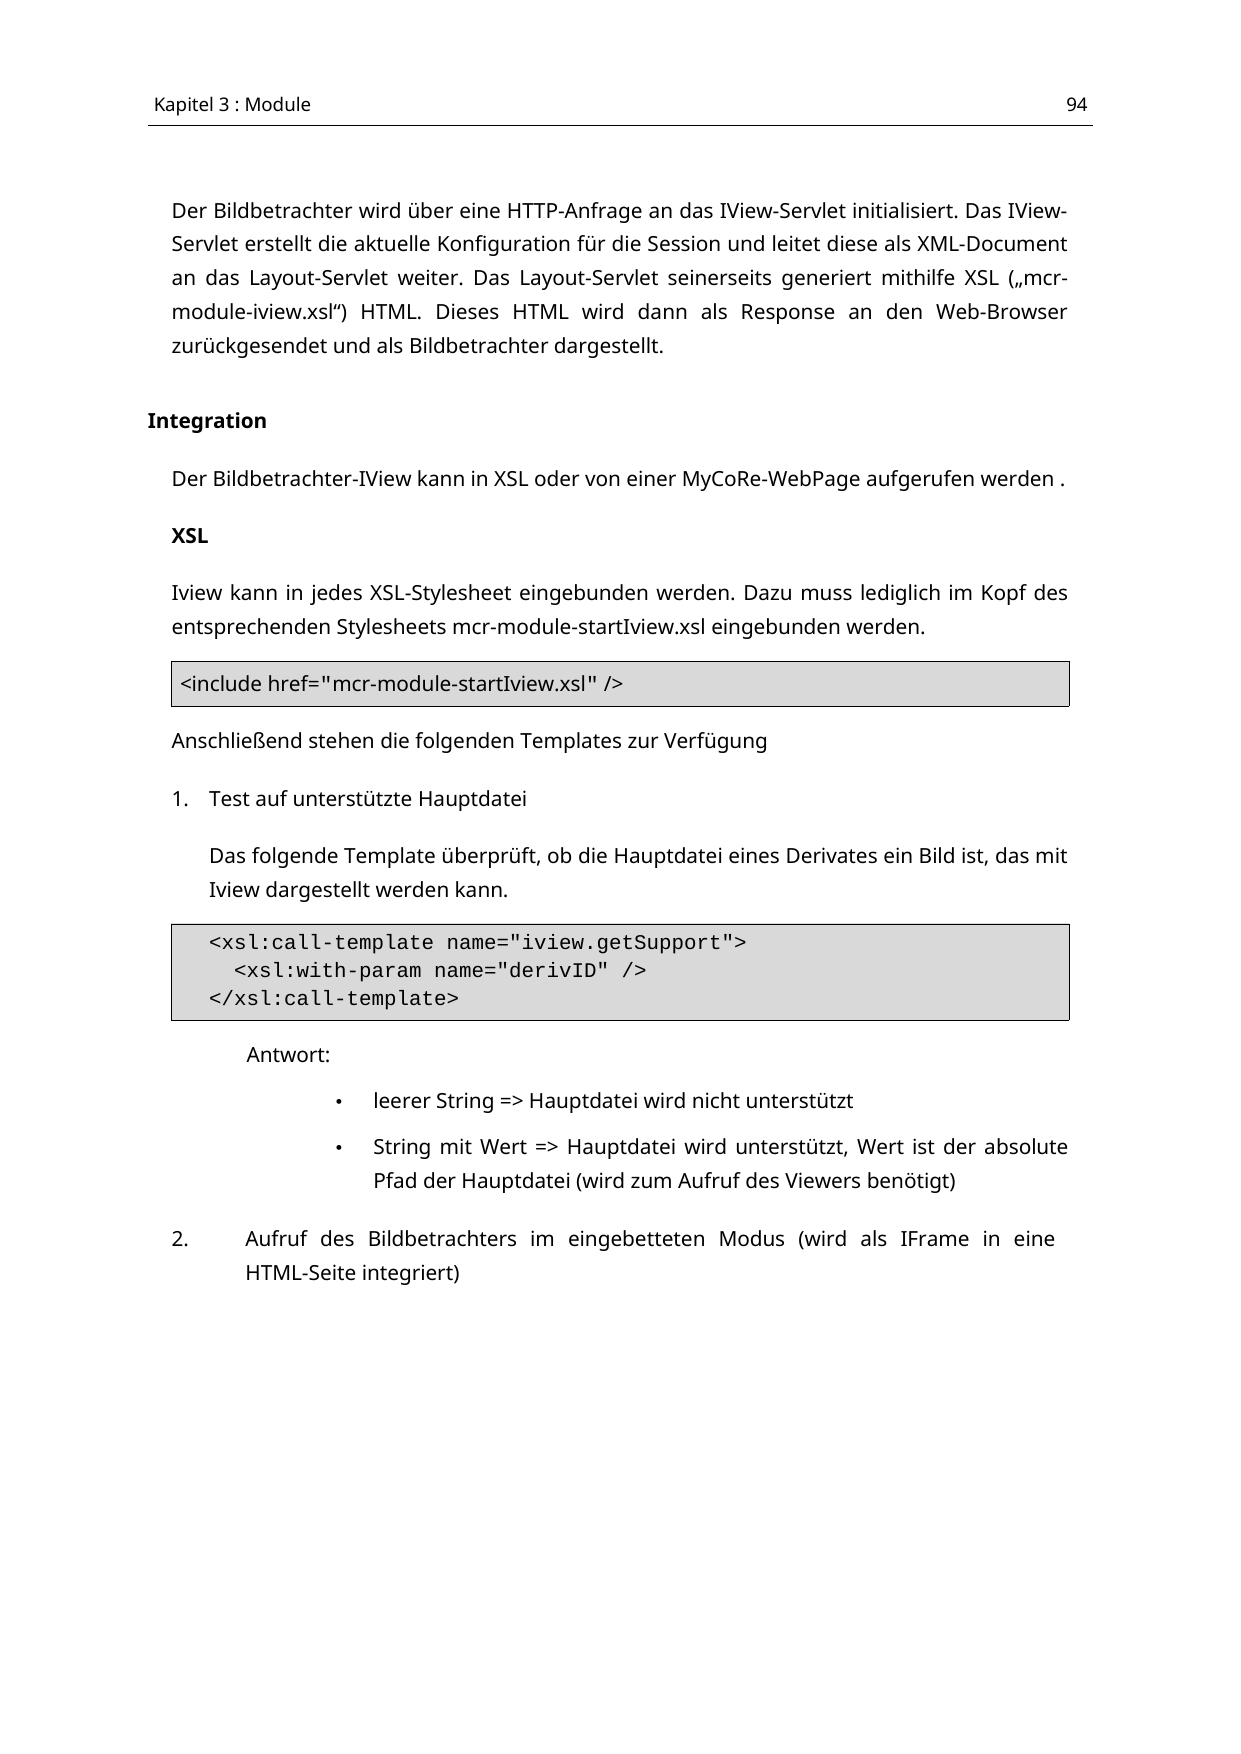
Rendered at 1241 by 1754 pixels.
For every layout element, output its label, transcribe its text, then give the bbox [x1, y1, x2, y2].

list <xsl:call-template name="iview.getSupport"> <xsl:with-param name="derivID" /> </xsl:call-template> [172, 925, 1069, 1020]
text Iview kann in jedes XSL-Stylesheet eingebunden werden. Dazu muss lediglich im Kopf des entsprechenden Stylesheets mcr-module-startIview.xsl eingebunden werden. [171, 578, 1069, 641]
text <include href="mcr-module-startIview.xsl" /> [172, 662, 1069, 706]
list Das folgende Template überprüft, ob die Hauptdatei eines Derivates ein Bild ist, das mit Iview dargestellt werden kann. [171, 841, 1069, 903]
text Der Bildbetrachter wird über eine HTTP-Anfrage an das IView-Servlet initialisiert. Das IView-Servlet erstellt die aktuelle Konfiguration für die Session und leitet diese als XML-Document an das Layout-Servlet weiter. Das Layout-Servlet seinerseits generiert mithilfe XSL („mcr-module-iview.xsl“) HTML. Dieses HTML wird dann als Response an den Web-Browser zurückgesendet und als Bildbetrachter dargestellt. [171, 196, 1069, 359]
list Antwort: [209, 1041, 1069, 1069]
text Der Bildbetrachter-IView kann in XSL oder von einer MyCoRe-WebPage aufgerufen werden . [171, 464, 1069, 492]
list Test auf unterstützte Hauptdatei [171, 784, 1069, 812]
text 2. Aufruf des Bildbetrachters im eingebetteten Modus (wird als IFrame in eine HTML-Seite integriert) [171, 1224, 1069, 1287]
text XSL [171, 521, 1069, 549]
list leerer String => Hauptdatei wird nicht unterstützt [298, 1086, 1069, 1114]
subtitle Integration [148, 406, 1092, 434]
text Anschließend stehen die folgenden Templates zur Verfügung [171, 726, 1069, 754]
list String mit Wert => Hauptdatei wird unterstützt, Wert ist der absolute Pfad der Hauptdatei (wird zum Aufruf des Viewers benötigt) [298, 1132, 1069, 1194]
